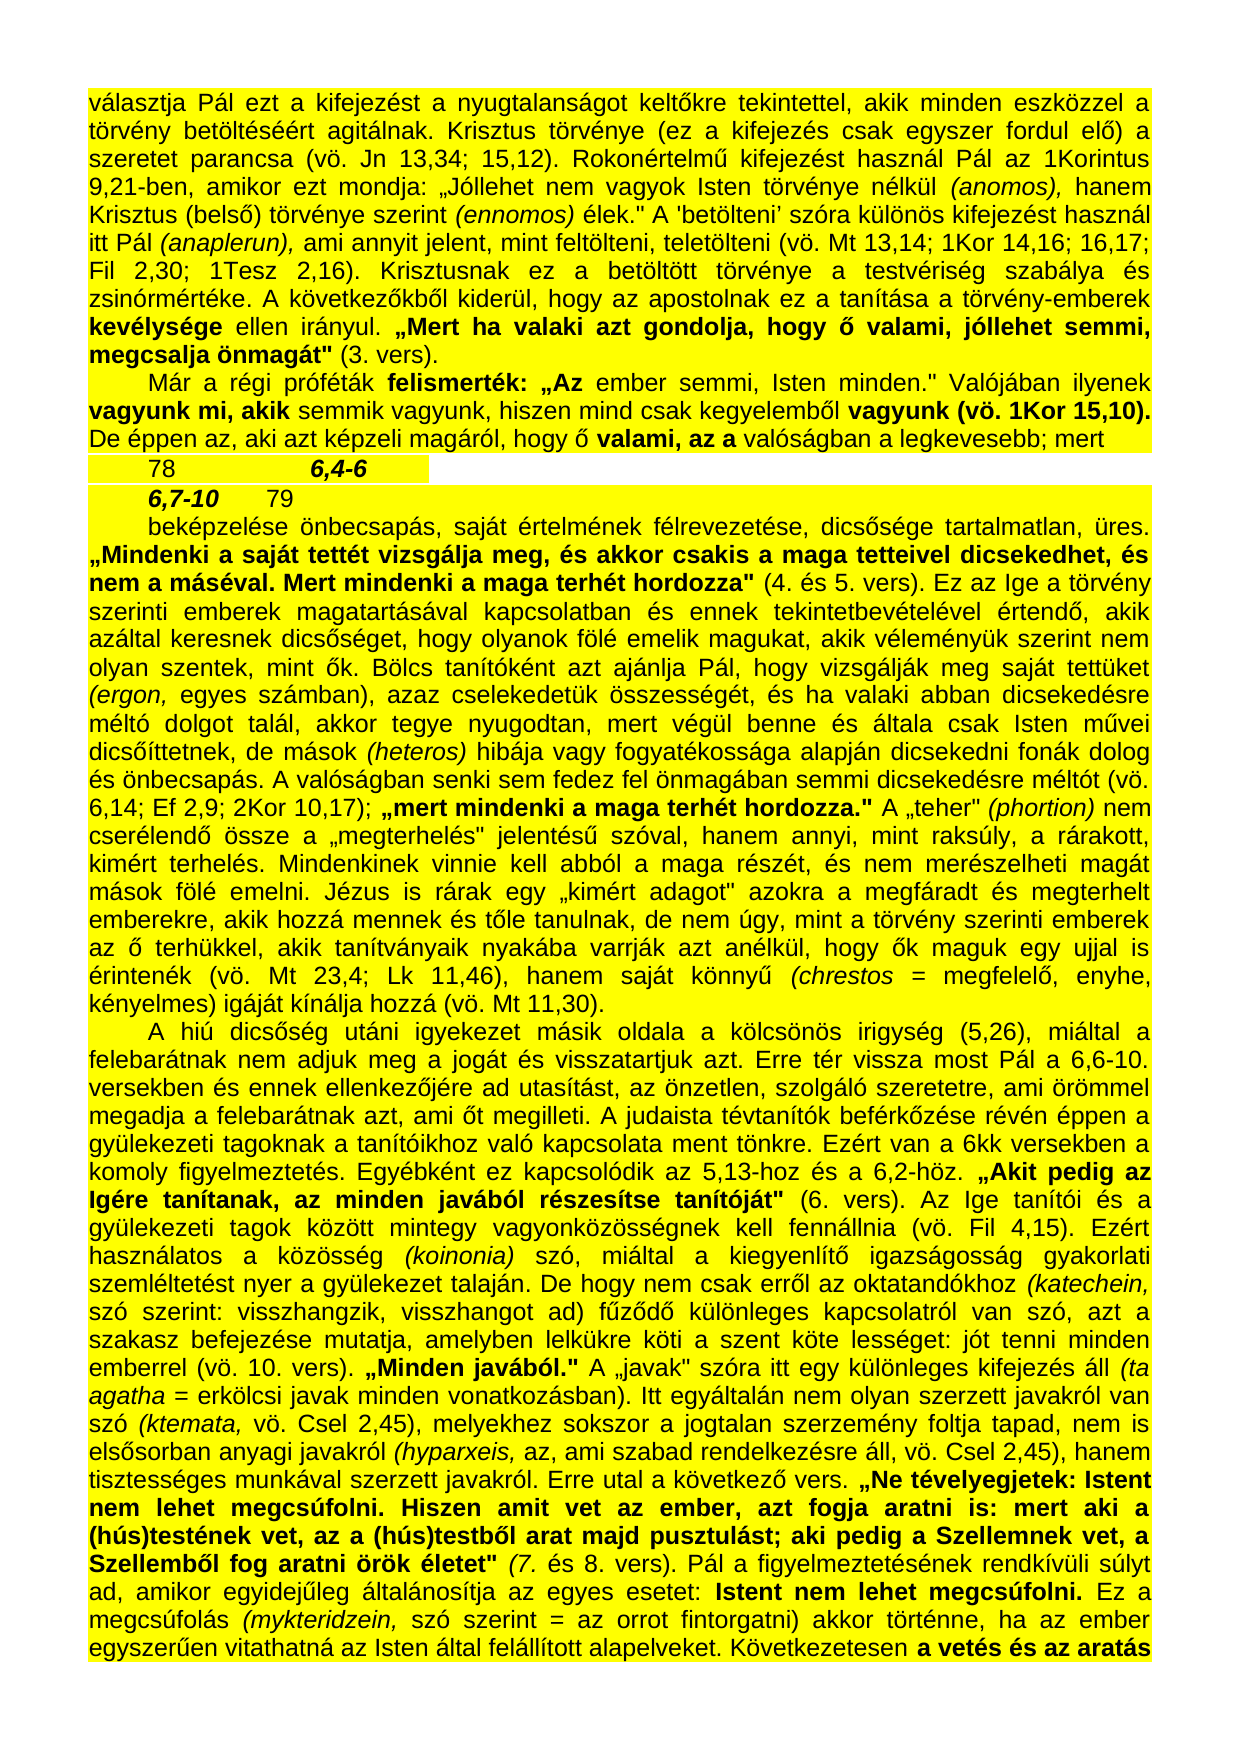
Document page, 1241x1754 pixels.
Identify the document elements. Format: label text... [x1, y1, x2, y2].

text A hiú dicsőség utáni igyekezet másik oldala a kölcsönös irigység (5,26), miáltal a felebarátnak nem adjuk meg a jogát és visszatartjuk azt. Erre tér vissza most Pál a 6,6-10. versekben és ennek ellenkezőjére ad utasítást, az önzetlen, szolgáló szeretetre, ami örömmel megadja a felebarátnak azt, ami őt megilleti. A judaista tévtanítók beférkőzése révén éppen a gyülekezeti tagoknak a tanítóikhoz való kapcsolata ment tönkre. Ezért van a 6kk versekben a komoly figyelmeztetés. Egyébként ez kapcsolódik az 5,13-hoz és a 6,2-höz. „Akit pedig az Igére tanítanak, az minden javából részesítse tanítóját" (6. vers). Az Ige tanítói és a gyülekezeti tagok között mintegy vagyonközösségnek kell fennállnia (vö. Fil 4,15). Ezért használatos a közösség (koinonia) szó, miáltal a kiegyenlítő igazságosság gyakorlati szemléltetést nyer a gyülekezet talaján. De hogy nem csak erről az oktatandókhoz (katechein, szó szerint: visszhangzik, visszhangot ad) fűződő különleges kapcsolatról van szó, azt a szakasz befejezése mutatja, amelyben lelkükre köti a szent köte lességet: jót tenni minden emberrel (vö. 10. vers). „Minden javából." A „javak" szóra itt egy különleges kifejezés áll (ta agatha = erkölcsi javak minden vonatkozásban). Itt egyáltalán nem olyan szerzett javakról van szó (ktemata, vö. Csel 2,45), melyekhez sokszor a jogtalan szerzemény foltja tapad, nem is elsősorban anyagi javakról (hyparxeis, az, ami szabad rendelkezésre áll, vö. Csel 2,45), hanem tisztességes munkával szerzett javakról. Erre utal a következő vers. „Ne tévelyegjetek: Istent nem lehet megcsúfolni. Hiszen amit vet az ember, azt fogja aratni is: mert aki a (hús)testének vet, az a (hús)testből arat majd pusztulást; aki pedig a Szellemnek vet, a Szellemből fog aratni örök életet" (7. és 8. vers). Pál a figyelmeztetésének rendkívüli súlyt ad, amikor egyidejűleg általánosítja az egyes esetet: Istent nem lehet megcsúfolni. Ez a megcsúfolás (mykteridzein, szó szerint = az orrot fintorgatni) akkor történne, ha az ember egyszerűen vitathatná az Isten által felállított alapelveket. Következetesen a vetés és az aratás [88, 1017, 1152, 1662]
text beképzelése önbecsapás, saját értelmének félrevezetése, dicsősége tartalmatlan, üres. „Mindenki a saját tettét vizsgálja meg, és akkor csakis a maga tetteivel dicsekedhet, és nem a máséval. Mert mindenki a maga terhét hordozza" (4. és 5. vers). Ez az Ige a törvény szerinti emberek magatartásával kapcsolatban és ennek tekintetbevételével értendő, akik azáltal keresnek dicsőséget, hogy olyanok fölé emelik magukat, akik véleményük szerint nem olyan szentek, mint ők. Bölcs tanítóként azt ajánlja Pál, hogy vizsgálják meg saját tettüket (ergon, egyes számban), azaz cselekedetük összességét, és ha valaki abban dicsekedésre méltó dolgot talál, akkor tegye nyugodtan, mert végül benne és általa csak Isten művei dicsőíttetnek, de mások (heteros) hibája vagy fogyatékossága alapján dicsekedni fonák dolog és önbecsapás. A valóságban senki sem fedez fel önmagában semmi dicsekedésre méltót (vö. 6,14; Ef 2,9; 2Kor 10,17); „mert mindenki a maga terhét hordozza." A „teher" (phortion) nem cserélendő össze a „megterhelés" jelentésű szóval, hanem annyi, mint raksúly, a rárakott, kimért terhelés. Mindenkinek vinnie kell abból a maga részét, és nem merészelheti magát mások fölé emelni. Jézus is rárak egy „kimért adagot" azokra a megfáradt és megterhelt emberekre, akik hozzá mennek és tőle tanulnak, de nem úgy, mint a törvény szerinti emberek az ő terhükkel, akik tanítványaik nyakába varrják azt anélkül, hogy ők maguk egy ujjal is érintenék (vö. Mt 23,4; Lk 11,46), hanem saját könnyű (chrestos = megfelelő, enyhe, kényelmes) igáját kínálja hozzá (vö. Mt 11,30). [88, 513, 1152, 1017]
text választja Pál ezt a kifejezést a nyugtalanságot keltőkre tekintettel, akik minden eszközzel a törvény betöltéséért agitálnak. Krisztus törvénye (ez a kifejezés csak egyszer fordul elő) a szeretet parancsa (vö. Jn 13,34; 15,12). Rokonértelmű kifejezést használ Pál az 1Korintus 9,21-ben, amikor ezt mondja: „Jóllehet nem vagyok Isten törvénye nélkül (anomos), hanem Krisztus (belső) törvénye szerint (ennomos) élek." A 'betölteni’ szóra különös kifejezést használ itt Pál (anaplerun), ami annyit jelent, mint feltölteni, teletölteni (vö. Mt 13,14; 1Kor 14,16; 16,17; Fil 2,30; 1Tesz 2,16). Krisztusnak ez a betöltött törvénye a testvériség szabálya és zsinórmértéke. A következőkből kiderül, hogy az apostolnak ez a tanítása a törvény-emberek kevélysége ellen irányul. „Mert ha valaki azt gondolja, hogy ő valami, jóllehet semmi, megcsalja önmagát" (3. vers). [88, 88, 1152, 369]
text Már a régi próféták felismerték: „Az ember semmi, Isten minden." Valójában ilyenek vagyunk mi, akik semmik vagyunk, hiszen mind csak kegyelemből vagyunk (vö. 1Kor 15,10). De éppen az, aki azt képzeli magáról, hogy ő valami, az a valóságban a legkevesebb; mert [88, 369, 1152, 453]
text 6,7-10 79 [88, 485, 1152, 513]
